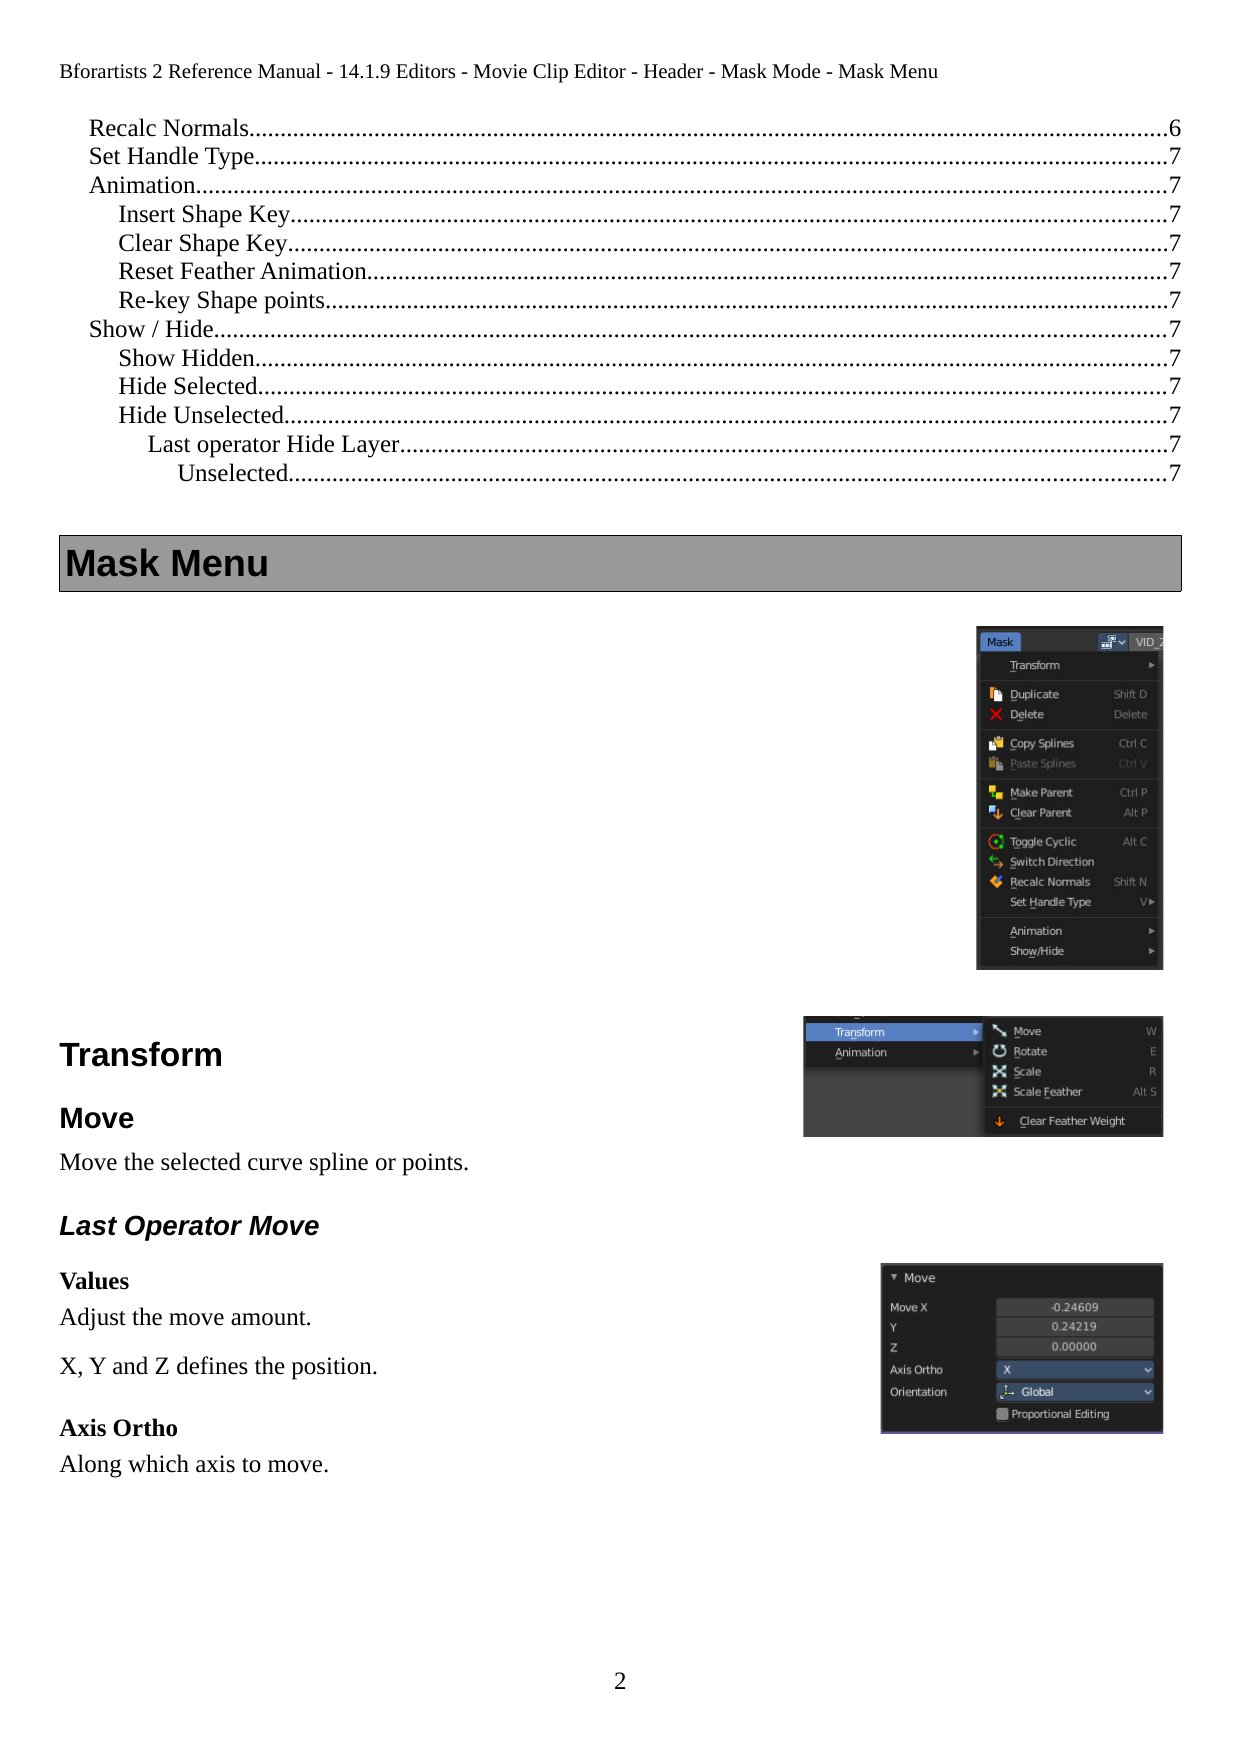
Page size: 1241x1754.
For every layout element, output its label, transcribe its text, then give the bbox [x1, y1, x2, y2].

text Animation 7 [88, 170, 1181, 199]
text Last operator Hide Layer 7 [147, 429, 1181, 458]
text Recalc Normals 6 [88, 113, 1181, 141]
subtitle Values [59, 1266, 880, 1294]
text Along which axis to move. [59, 1449, 1181, 1478]
text Move the selected curve spline or points. [59, 1147, 1181, 1176]
text Hide Selected 7 [118, 371, 1181, 400]
text Show Hidden 7 [118, 343, 1181, 371]
text Clear Shape Key 7 [118, 228, 1181, 256]
picture [803, 1016, 1164, 1137]
text Reset Feather Animation 7 [118, 256, 1181, 285]
picture [880, 1263, 1164, 1434]
subtitle Last Operator Move [59, 1209, 1181, 1241]
subtitle Transform [59, 1035, 803, 1074]
subtitle [1164, 1035, 1181, 1074]
picture [976, 626, 1164, 970]
text Adjust the move amount. [59, 1302, 880, 1331]
text Re-key Shape points 7 [118, 285, 1181, 314]
subtitle Move [59, 1101, 803, 1135]
text X, Y and Z defines the position. [59, 1351, 880, 1380]
text Show / Hide 7 [88, 314, 1181, 343]
text Unselected 7 [177, 458, 1181, 486]
text [1164, 1302, 1181, 1331]
subtitle [1164, 1266, 1181, 1294]
text Set Handle Type 7 [88, 141, 1181, 170]
text Hide Unselected 7 [118, 400, 1181, 429]
subtitle [1164, 1101, 1181, 1135]
subtitle Axis Ortho [59, 1413, 1181, 1442]
table_header Mask Menu [60, 536, 1181, 591]
text Insert Shape Key 7 [118, 199, 1181, 228]
